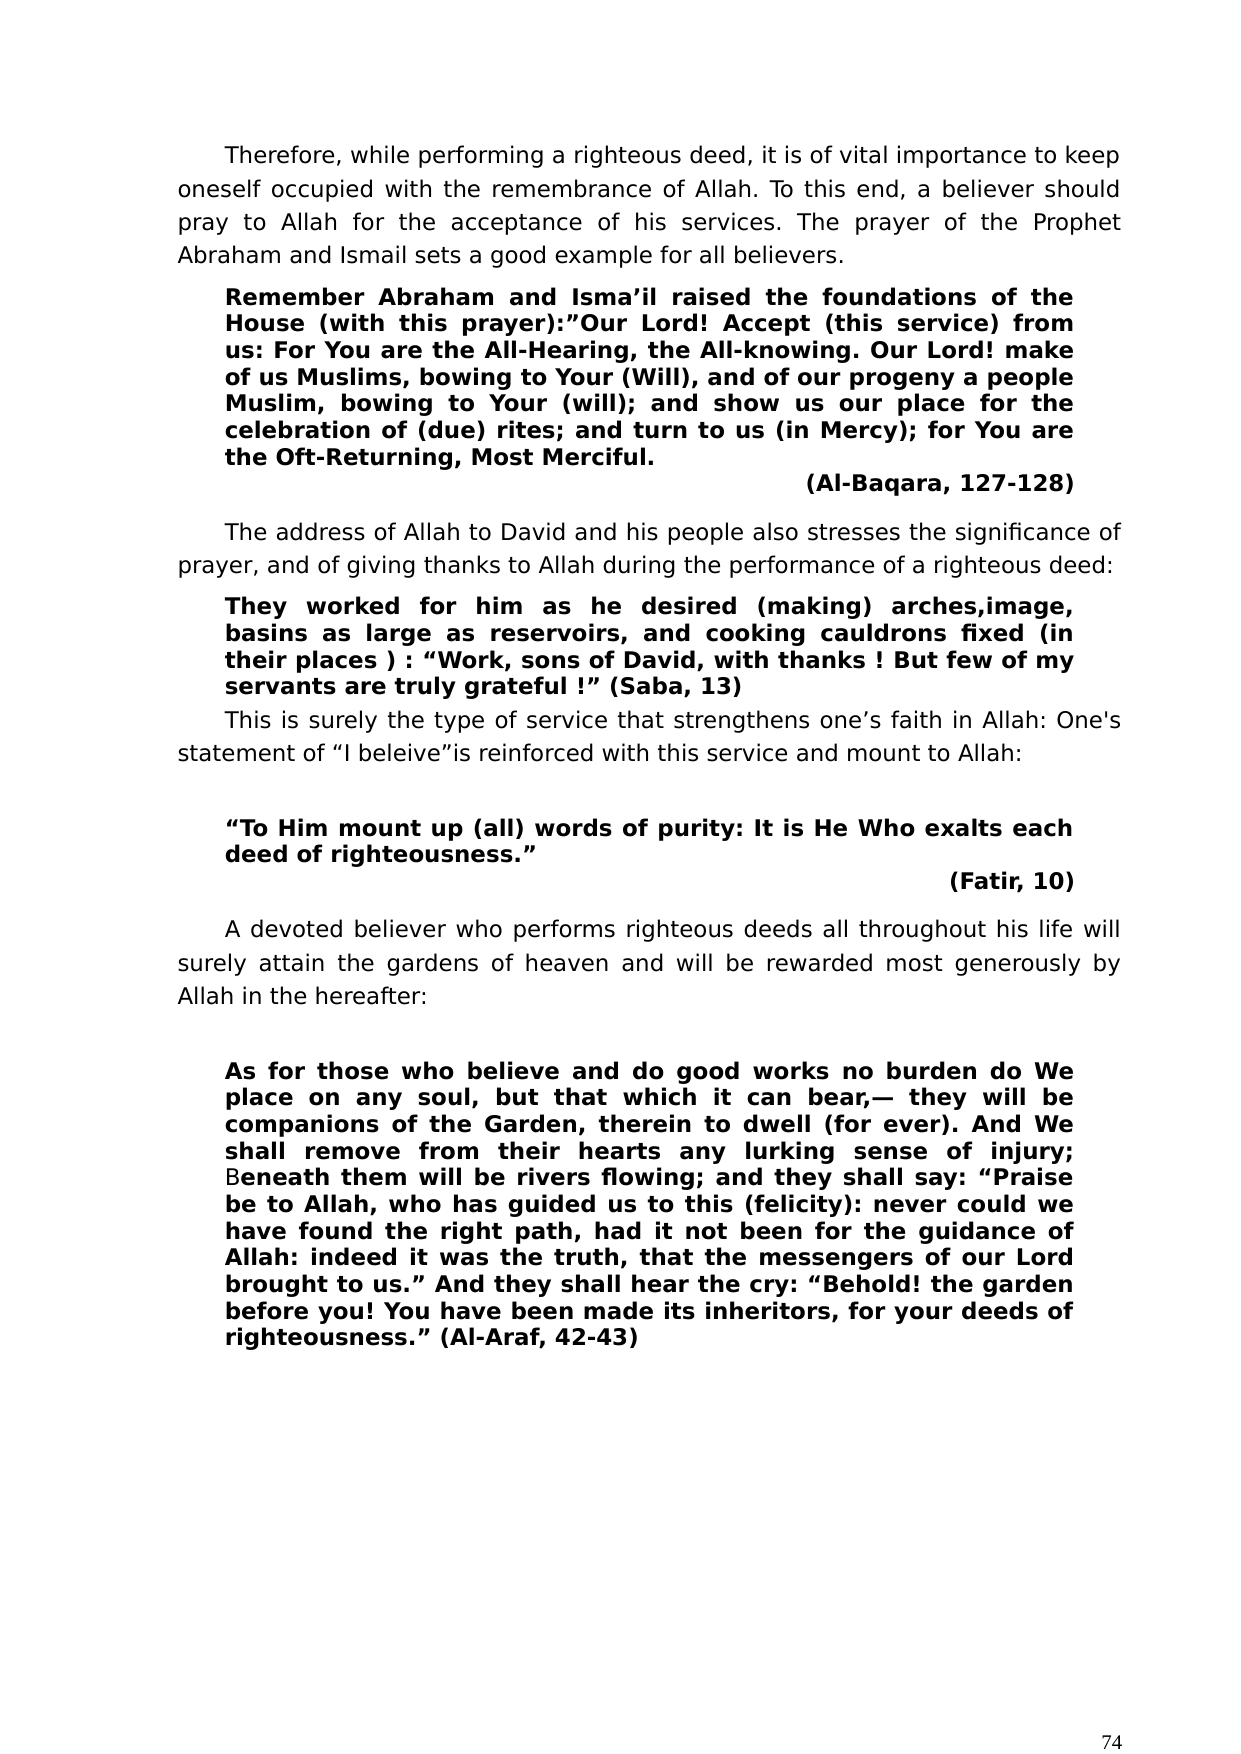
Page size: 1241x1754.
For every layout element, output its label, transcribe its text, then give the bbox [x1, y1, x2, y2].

text (Al-Baqara, 127-128) [224, 471, 1075, 497]
text “To Him mount up (all) words of purity: It is He Who exalts each deed of righteousness.” [224, 815, 1075, 868]
text Therefore, while performing a righteous deed, it is of vital importance to keep oneself occupied with the remembrance of Allah. To this end, a believer should pray to Allah for the acceptance of his services. The prayer of the Prophet Abraham and Ismail sets a good example for all believers. [177, 136, 1122, 269]
text Remember Abraham and Isma’il raised the foundations of the House (with this prayer):”Our Lord! Accept (this service) from us: For You are the All-Hearing, the All-knowing. Our Lord! make of us Muslims, bowing to Your (Will), and of our progeny a people Muslim, bowing to Your (will); and show us our place for the celebration of (due) rites; and turn to us (in Mercy); for You are the Oft-Returning, Most Merciful. [224, 284, 1075, 471]
text They worked for him as he desired (making) arches,image, basins as large as reservoirs, and cooking cauldrons fixed (in their places ) : “Work, sons of David, with thanks ! But few of my servants are truly grateful !” (Saba, 13) [224, 593, 1075, 700]
text This is surely the type of service that strengthens one’s faith in Allah: One's statement of “I beleive”is reinforced with this service and mount to Allah: [177, 700, 1122, 767]
text A devoted believer who performs righteous deeds all throughout his life will surely attain the gardens of heaven and will be rewarded most generously by Allah in the hereafter: [177, 910, 1122, 1010]
text (Fatir, 10) [224, 868, 1075, 895]
text The address of Allah to David and his people also stresses the significance of prayer, and of giving thanks to Allah during the performance of a righteous deed: [177, 512, 1122, 579]
text As for those who believe and do good works no burden do We place on any soul, but that which it can bear,— they will be companions of the Garden, therein to dwell (for ever). And We shall remove from their hearts any lurking sense of injury; beneath them will be rivers flowing; and they shall say: “Praise be to Allah, who has guided us to this (felicity): never could we have found the right path, had it not been for the guidance of Allah: indeed it was the truth, that the messengers of our Lord brought to us.” And they shall hear the cry: “Behold! the garden before you! You have been made its inheritors, for your deeds of righteousness.” (Al-Araf, 42-43) [224, 1058, 1075, 1351]
